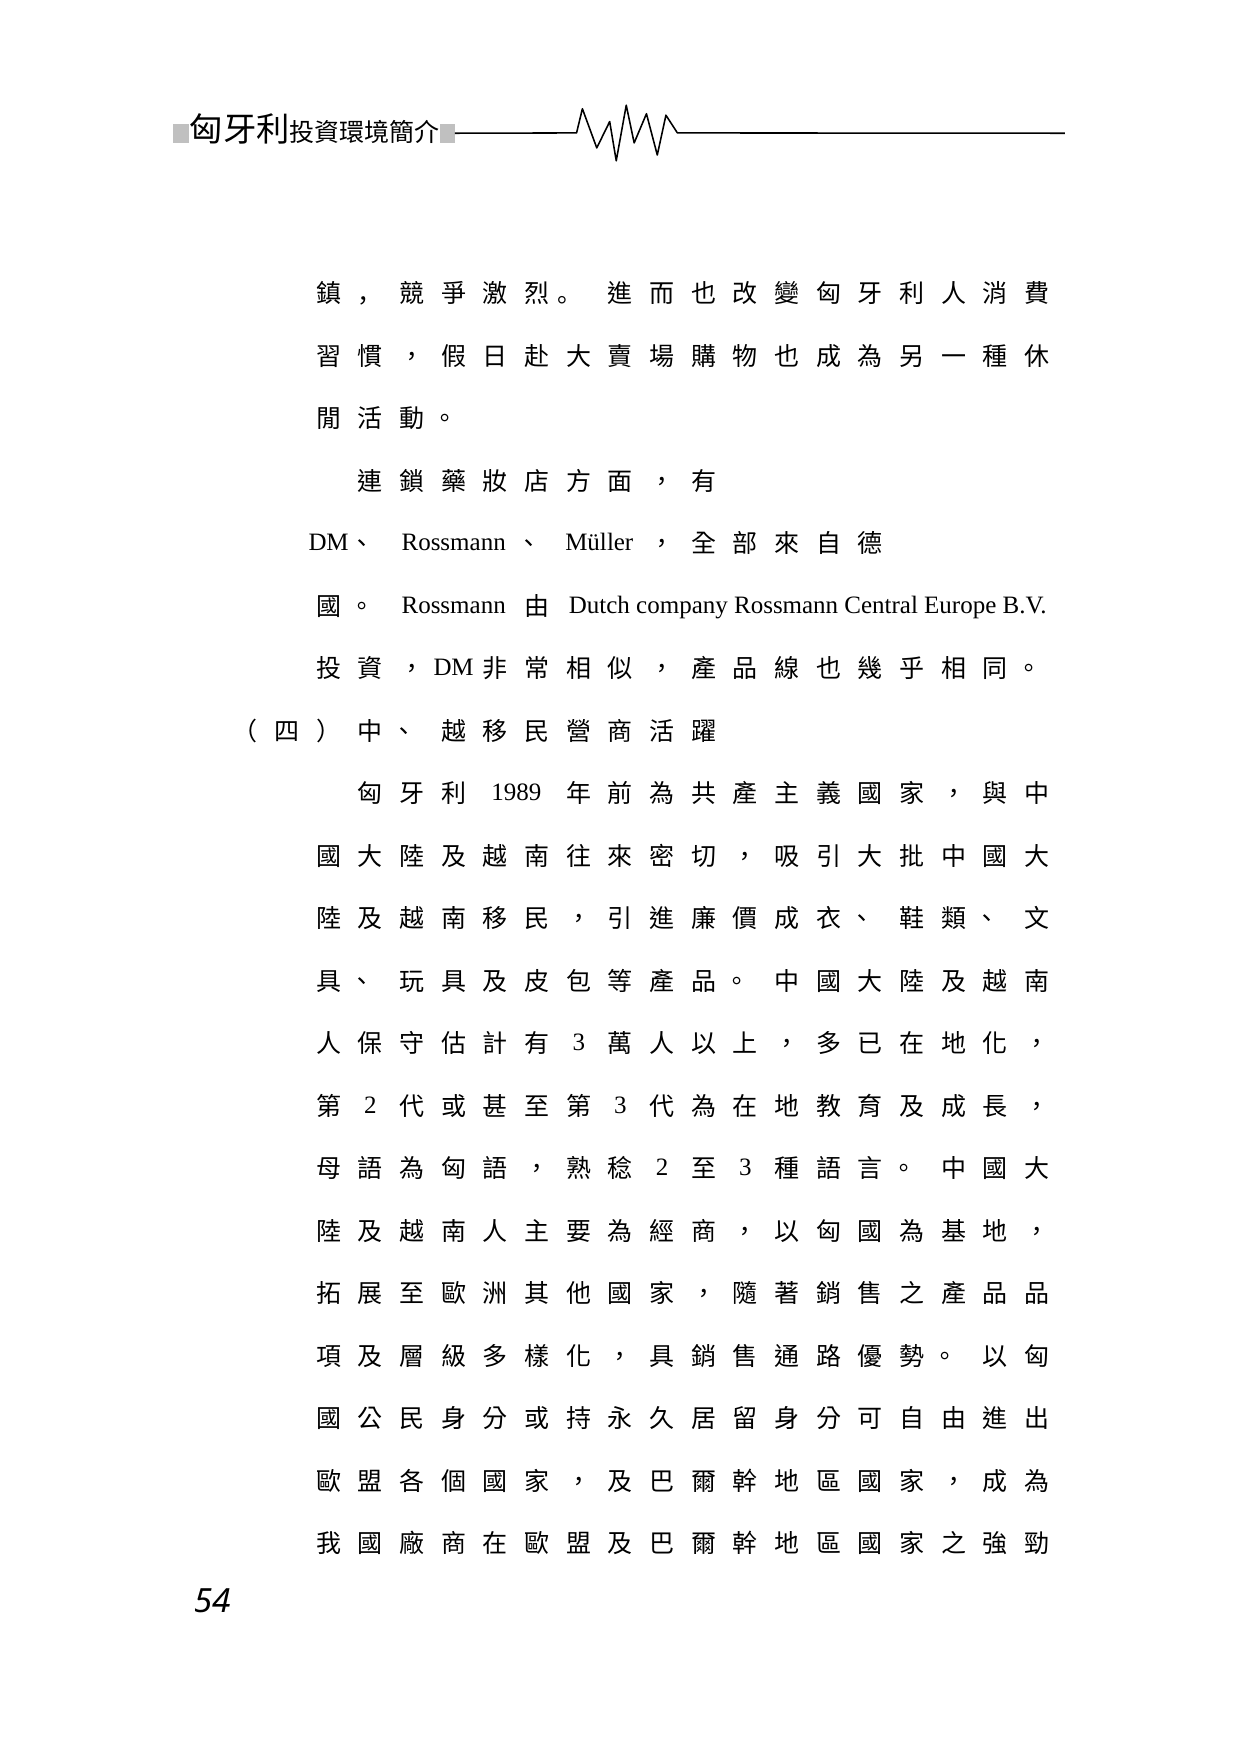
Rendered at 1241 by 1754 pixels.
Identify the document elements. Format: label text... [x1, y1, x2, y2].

text 連鎖藥妝店方面，有DM、Rossmann、Müller，全部來自德國。Rossmann由Dutch company Rossmann Central Europe B.V.投資，DM非常相似，產品線也幾乎相同。 [281, 438, 1058, 688]
text （四）中、越移民營商活躍 [207, 688, 1058, 750]
text 匈牙利1989年前為共產主義國家，與中國大陸及越南往來密切，吸引大批中國大陸及越南移民，引進廉價成衣、鞋類、文具、玩具及皮包等產品。中國大陸及越南人保守估計有3萬人以上，多已在地化，第2代或甚至第3代為在地教育及成長，母語為匈語，熟稔2至3種語言。中國大陸及越南人主要為經商，以匈國為基地，拓展至歐洲其他國家，隨著銷售之產品品項及層級多樣化，具銷售通路優勢。以匈國公民身分或持永久居留身分可自由進出歐盟各個國家，及巴爾幹地區國家，成為我國廠商在歐盟及巴爾幹地區國家之強勁 [281, 750, 1058, 1563]
text 鎮，競爭激烈。進而也改變匈牙利人消費習慣，假日赴大賣場購物也成為另一種休閒活動。 [281, 250, 1058, 438]
